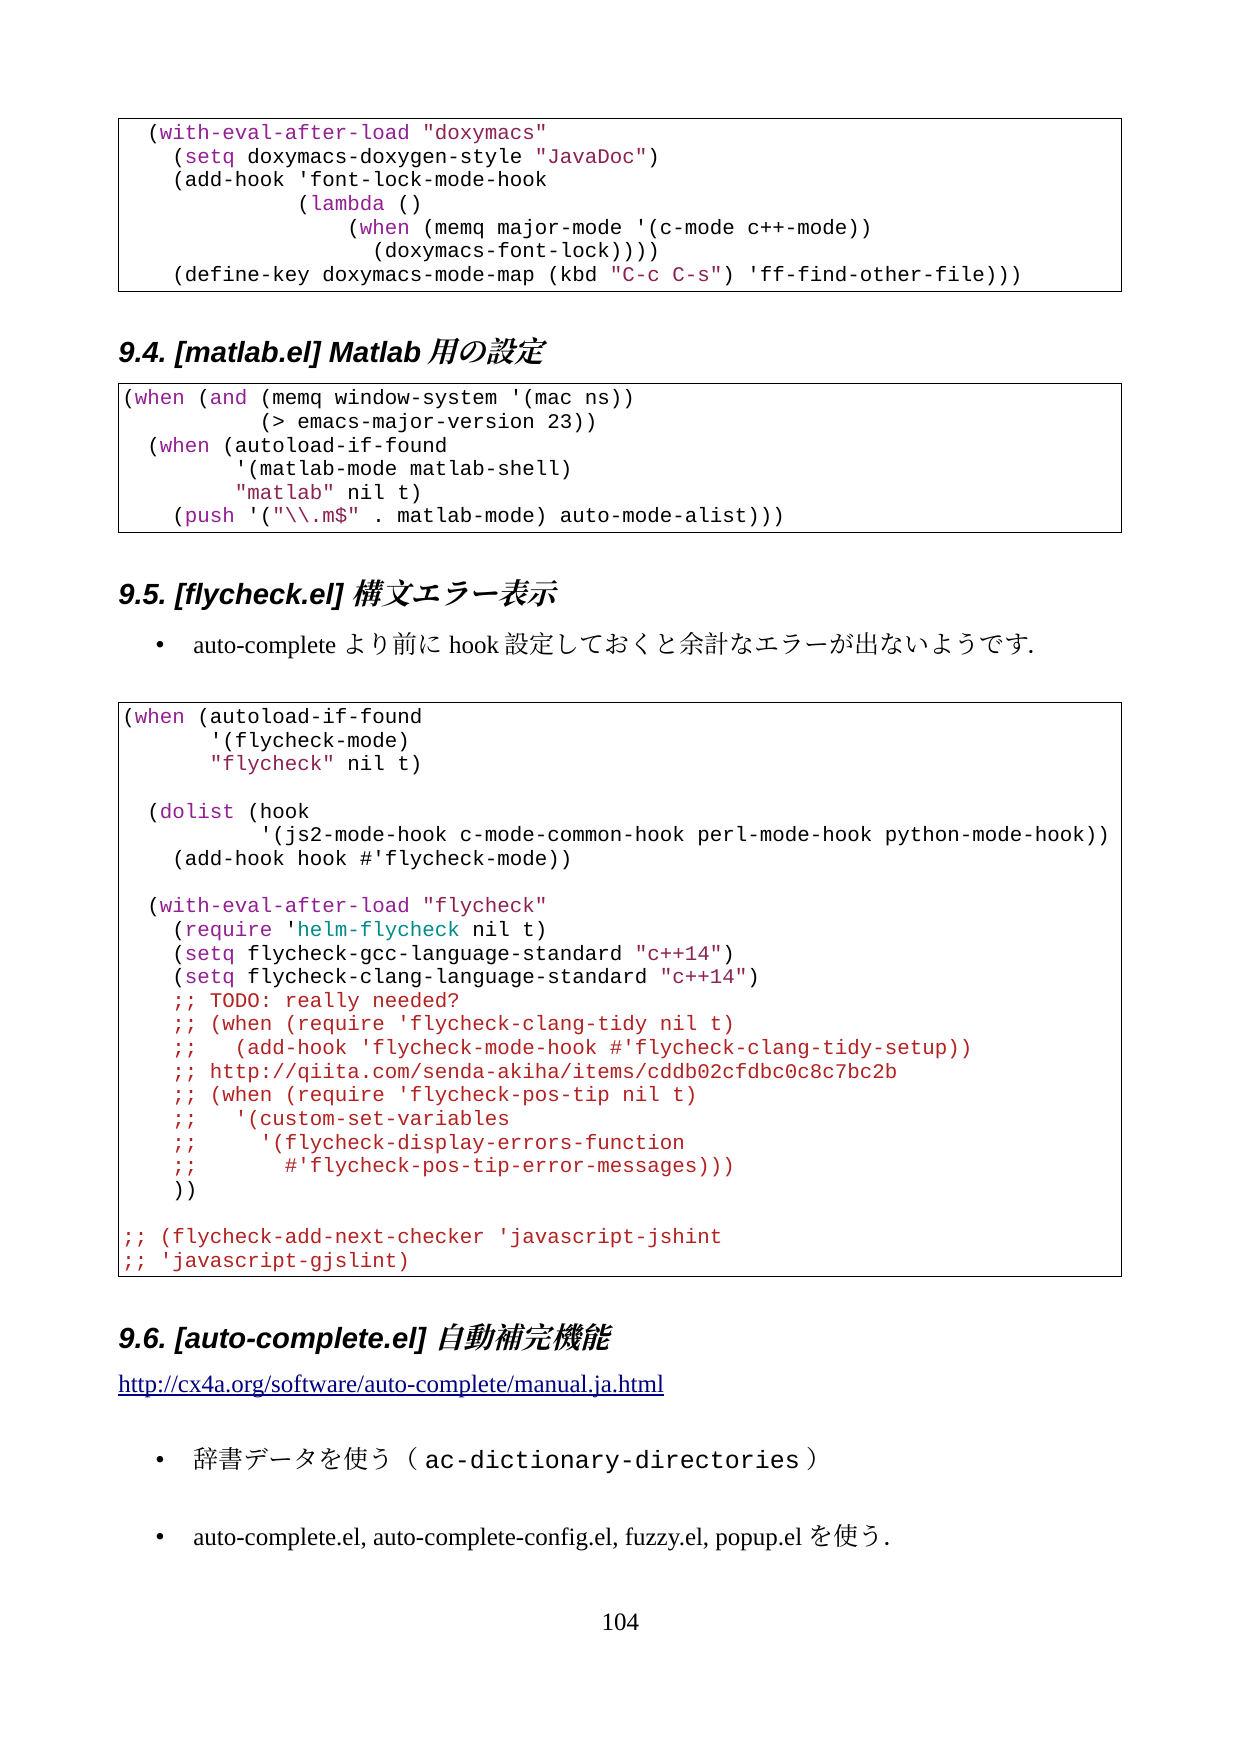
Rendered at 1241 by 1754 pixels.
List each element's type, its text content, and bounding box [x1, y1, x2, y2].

text (when (autoload-if-found [119, 431, 1121, 454]
text (lambda () [119, 189, 1121, 213]
text )) [119, 1175, 1121, 1199]
text ;; 'javascript-gjslint) [119, 1246, 1121, 1276]
text ;; '(flycheck-display-errors-function [119, 1128, 1121, 1151]
text '(matlab-mode matlab-shell) [119, 454, 1121, 478]
list auto-complete.el, auto-complete-config.el, fuzzy.el, popup.el を使う． [156, 1517, 1122, 1553]
text http://cx4a.org/software/auto-complete/manual.ja.html [118, 1369, 1122, 1427]
text (doxymacs-font-lock)))) [119, 236, 1121, 260]
list auto-complete より前に hook設定しておくと余計なエラーが出ないようです． [156, 625, 1122, 689]
subtitle [flycheck.el] 構文エラー表示 [118, 571, 1122, 612]
text '(flycheck-mode) [119, 726, 1121, 749]
text (add-hook hook #'flycheck-mode)) [119, 844, 1121, 868]
text (when (autoload-if-found [119, 703, 1121, 726]
text (require 'helm-flycheck nil t) [119, 915, 1121, 938]
text "flycheck" nil t) [119, 749, 1121, 773]
text ;; (add-hook 'flycheck-mode-hook #'flycheck-clang-tidy-setup)) [119, 1033, 1121, 1057]
text ;; (flycheck-add-next-checker 'javascript-jshint [119, 1222, 1121, 1246]
text (define-key doxymacs-mode-map (kbd "C-c C-s") 'ff-find-other-file))) [119, 260, 1121, 291]
text (setq doxymacs-doxygen-style "JavaDoc") [119, 142, 1121, 165]
text (dolist (hook [119, 797, 1121, 820]
text ;; '(custom-set-variables [119, 1104, 1121, 1128]
text (push '("\\.m$" . matlab-mode) auto-mode-alist))) [119, 502, 1121, 532]
text (when (and (memq window-system '(mac ns)) [119, 384, 1121, 407]
text (with-eval-after-load "doxymacs" [119, 119, 1121, 142]
subtitle [auto-complete.el] 自動補完機能 [118, 1315, 1122, 1357]
text ;; (when (require 'flycheck-clang-tidy nil t) [119, 1009, 1121, 1033]
text ;; (when (require 'flycheck-pos-tip nil t) [119, 1080, 1121, 1104]
text ;; http://qiita.com/senda-akiha/items/cddb02cfdbc0c8c7bc2b [119, 1057, 1121, 1080]
text ;; TODO: really needed? [119, 986, 1121, 1009]
text (add-hook 'font-lock-mode-hook [119, 165, 1121, 189]
text (setq flycheck-gcc-language-standard "c++14") [119, 938, 1121, 962]
text '(js2-mode-hook c-mode-common-hook perl-mode-hook python-mode-hook)) [119, 820, 1121, 844]
text (with-eval-after-load "flycheck" [119, 891, 1121, 915]
text (when (memq major-mode '(c-mode c++-mode)) [119, 213, 1121, 236]
text "matlab" nil t) [119, 478, 1121, 502]
subtitle [matlab.el] Matlab用の設定 [118, 329, 1122, 371]
text ;; #'flycheck-pos-tip-error-messages))) [119, 1151, 1121, 1175]
text (> emacs-major-version 23)) [119, 407, 1121, 431]
text (setq flycheck-clang-language-standard "c++14") [119, 962, 1121, 986]
list 辞書データを使う（ ac-dictionary-directories ） [156, 1439, 1122, 1504]
